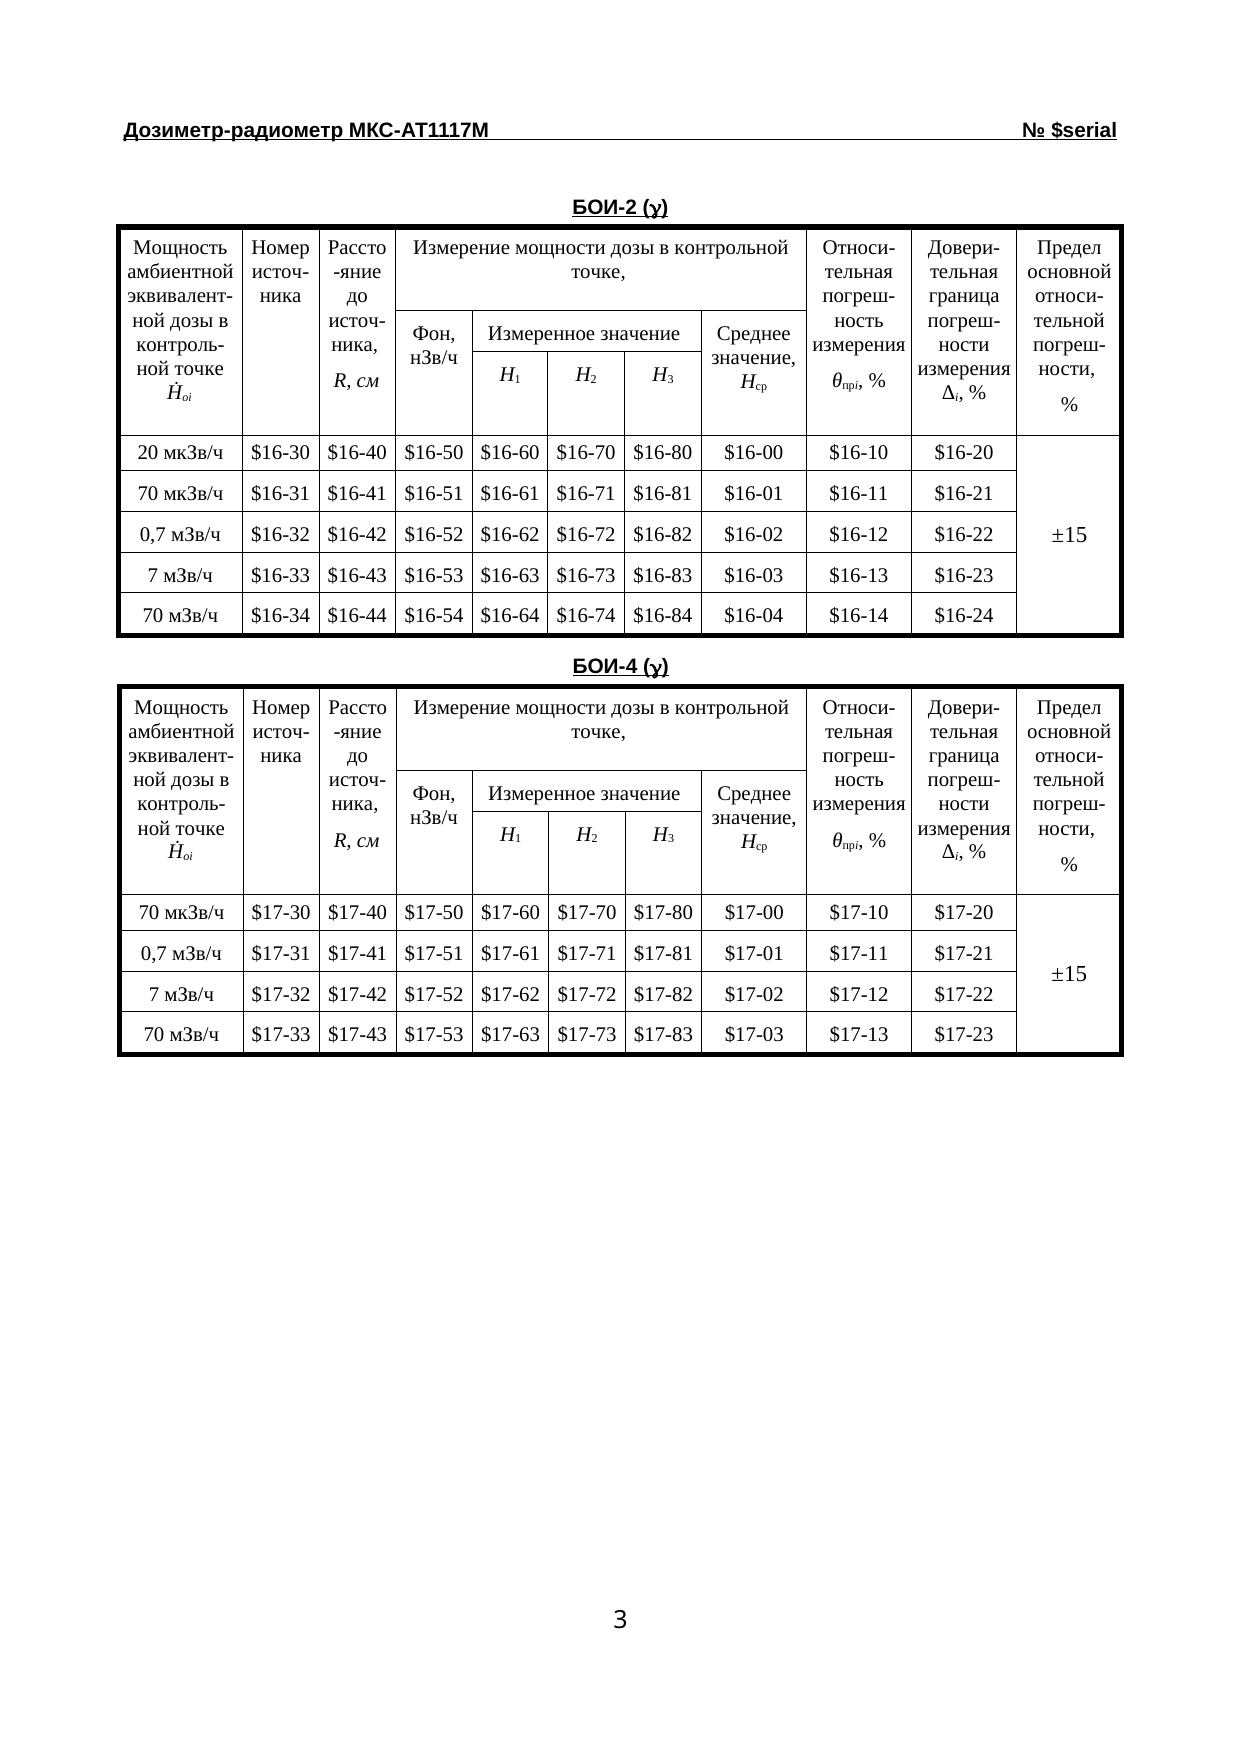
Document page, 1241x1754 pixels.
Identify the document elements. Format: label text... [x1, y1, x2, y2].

table_cell $16-11 [807, 471, 911, 511]
table_cell $16-12 [807, 512, 911, 552]
table_cell $17-50 [397, 895, 472, 930]
table_cell $16-83 [625, 553, 701, 592]
table_cell $16-70 [548, 436, 624, 470]
table_cell $17-12 [807, 972, 911, 1011]
table_cell $17-43 [320, 1012, 396, 1052]
table_cell $16-64 [473, 593, 547, 633]
table_cell $17-51 [397, 931, 472, 971]
table_cell $17-81 [626, 931, 701, 971]
table_cell Среднее значение, Hср [702, 311, 806, 434]
table_cell 7 мЗв/ч [122, 972, 243, 1011]
table_cell Номер источ-ника [244, 689, 319, 894]
table_cell $17-60 [473, 895, 548, 930]
table_cell $17-52 [397, 972, 472, 1011]
table_cell $16-23 [912, 553, 1016, 592]
table_cell $17-72 [549, 972, 625, 1011]
table_cell 7 мЗв/ч [121, 553, 242, 592]
table_cell $16-43 [320, 553, 395, 592]
table_cell $16-04 [702, 593, 806, 633]
table_cell $16-22 [912, 512, 1016, 552]
table_cell $16-54 [396, 593, 472, 633]
table_cell $17-13 [807, 1012, 911, 1052]
table_cell $16-34 [243, 593, 319, 633]
table_cell $16-50 [396, 436, 472, 470]
table_cell Относи-тельная погреш-ность измерения θпрi, % [807, 689, 911, 894]
table_cell $17-32 [244, 972, 319, 1011]
table_cell $16-53 [396, 553, 472, 592]
table_cell $16-61 [473, 471, 547, 511]
table_cell Фон, нЗв/ч [396, 311, 472, 434]
table_cell H3 [626, 812, 701, 894]
table_cell H2 [549, 812, 625, 894]
table_cell $17-11 [807, 931, 911, 971]
table_cell Измерение мощности дозы в контрольной точке, [396, 230, 806, 310]
table_cell $17-41 [320, 931, 396, 971]
table_cell $16-84 [625, 593, 701, 633]
table_cell Рассто-яние до источ-ника, R, см [320, 689, 396, 894]
table_cell $16-44 [320, 593, 395, 633]
table_cell Номер источ-ника [243, 230, 319, 434]
table_header БОИ-4 () [120, 638, 1122, 684]
table_cell 70 мЗв/ч [122, 1012, 243, 1052]
table_cell $17-63 [473, 1012, 548, 1052]
table_cell Довери-тельная граница погреш-ности измерения Δi, % [912, 230, 1016, 434]
table_cell ±15 [1017, 895, 1119, 1052]
table_cell $17-01 [702, 931, 806, 971]
table_cell Измерение мощности дозы в контрольной точке, [397, 689, 806, 770]
table_cell Измеренное значение [473, 311, 701, 351]
table_cell $17-40 [320, 895, 396, 930]
table_cell Среднее значение, Hср [702, 771, 806, 894]
table_cell 70 мкЗв/ч [122, 895, 243, 930]
table_cell $17-62 [473, 972, 548, 1011]
table_cell $16-20 [912, 436, 1016, 470]
table_cell Фон, нЗв/ч [397, 771, 472, 894]
table_cell $16-31 [243, 471, 319, 511]
table_cell Рассто-яние до источ-ника, R, см [320, 230, 395, 434]
table_cell $16-13 [807, 553, 911, 592]
table_cell $17-31 [244, 931, 319, 971]
table_cell $17-33 [244, 1012, 319, 1052]
table_cell Измеренное значение [473, 771, 701, 811]
table_cell $16-21 [912, 471, 1016, 511]
table_cell $17-23 [912, 1012, 1016, 1052]
table_cell Довери-тельная граница погреш-ности измерения Δi, % [912, 689, 1016, 894]
table_cell $17-10 [807, 895, 911, 930]
table_cell $16-82 [625, 512, 701, 552]
table_cell $17-22 [912, 972, 1016, 1011]
table_cell 70 мкЗв/ч [121, 471, 242, 511]
table_cell $16-42 [320, 512, 395, 552]
table_cell 20 мкЗв/ч [121, 436, 242, 470]
table_cell $16-71 [548, 471, 624, 511]
table_cell $17-73 [549, 1012, 625, 1052]
table_cell $17-21 [912, 931, 1016, 971]
table_cell $16-30 [243, 436, 319, 470]
table_cell $16-80 [625, 436, 701, 470]
table_cell $17-61 [473, 931, 548, 971]
table_cell Предел основной относи-тельной погреш-ности, % [1017, 230, 1119, 434]
table_cell $16-62 [473, 512, 547, 552]
table_cell $17-42 [320, 972, 396, 1011]
table_cell $16-63 [473, 553, 547, 592]
table_cell $16-60 [473, 436, 547, 470]
table_cell 0,7 мЗв/ч [121, 512, 242, 552]
table_cell H1 [473, 812, 548, 894]
table_cell $17-02 [702, 972, 806, 1011]
table_cell $16-24 [912, 593, 1016, 633]
table_cell $16-41 [320, 471, 395, 511]
table_cell $17-70 [549, 895, 625, 930]
table_cell $16-32 [243, 512, 319, 552]
table_cell 0,7 мЗв/ч [122, 931, 243, 971]
table_cell $16-81 [625, 471, 701, 511]
table_cell $16-51 [396, 471, 472, 511]
table_cell $16-72 [548, 512, 624, 552]
table_cell $16-03 [702, 553, 806, 592]
table_cell H1 [473, 352, 547, 434]
table_cell $17-30 [244, 895, 319, 930]
table_cell $16-52 [396, 512, 472, 552]
table_cell $16-40 [320, 436, 395, 470]
table_cell $17-71 [549, 931, 625, 971]
table_cell $16-02 [702, 512, 806, 552]
table_cell $16-00 [702, 436, 806, 470]
table_cell H2 [548, 352, 624, 434]
table_cell $16-14 [807, 593, 911, 633]
table_cell $16-10 [807, 436, 911, 470]
table_cell $17-00 [702, 895, 806, 930]
table_cell 70 мЗв/ч [121, 593, 242, 633]
table_cell $16-33 [243, 553, 319, 592]
table_cell ±15 [1017, 436, 1119, 633]
table_cell $17-20 [912, 895, 1016, 930]
table_cell $17-80 [626, 895, 701, 930]
table_cell Предел основной относи-тельной погреш-ности, % [1017, 689, 1119, 894]
table_cell Относи-тельная погреш-ность измерения θпрi, % [807, 230, 911, 434]
table_cell $16-73 [548, 553, 624, 592]
table_cell $16-74 [548, 593, 624, 633]
table_cell H3 [625, 352, 701, 434]
table_cell $17-82 [626, 972, 701, 1011]
table_cell $16-01 [702, 471, 806, 511]
table_cell $17-03 [702, 1012, 806, 1052]
table_cell $17-53 [397, 1012, 472, 1052]
table_cell $17-83 [626, 1012, 701, 1052]
table_cell Мощность амбиентной эквивалент-ной дозы в контроль-ной точке Ḣoi [121, 230, 242, 434]
table_header БОИ-2 () [118, 179, 1122, 224]
table_cell Мощность амбиентной эквивалент-ной дозы в контроль-ной точке Ḣoi [122, 689, 243, 894]
